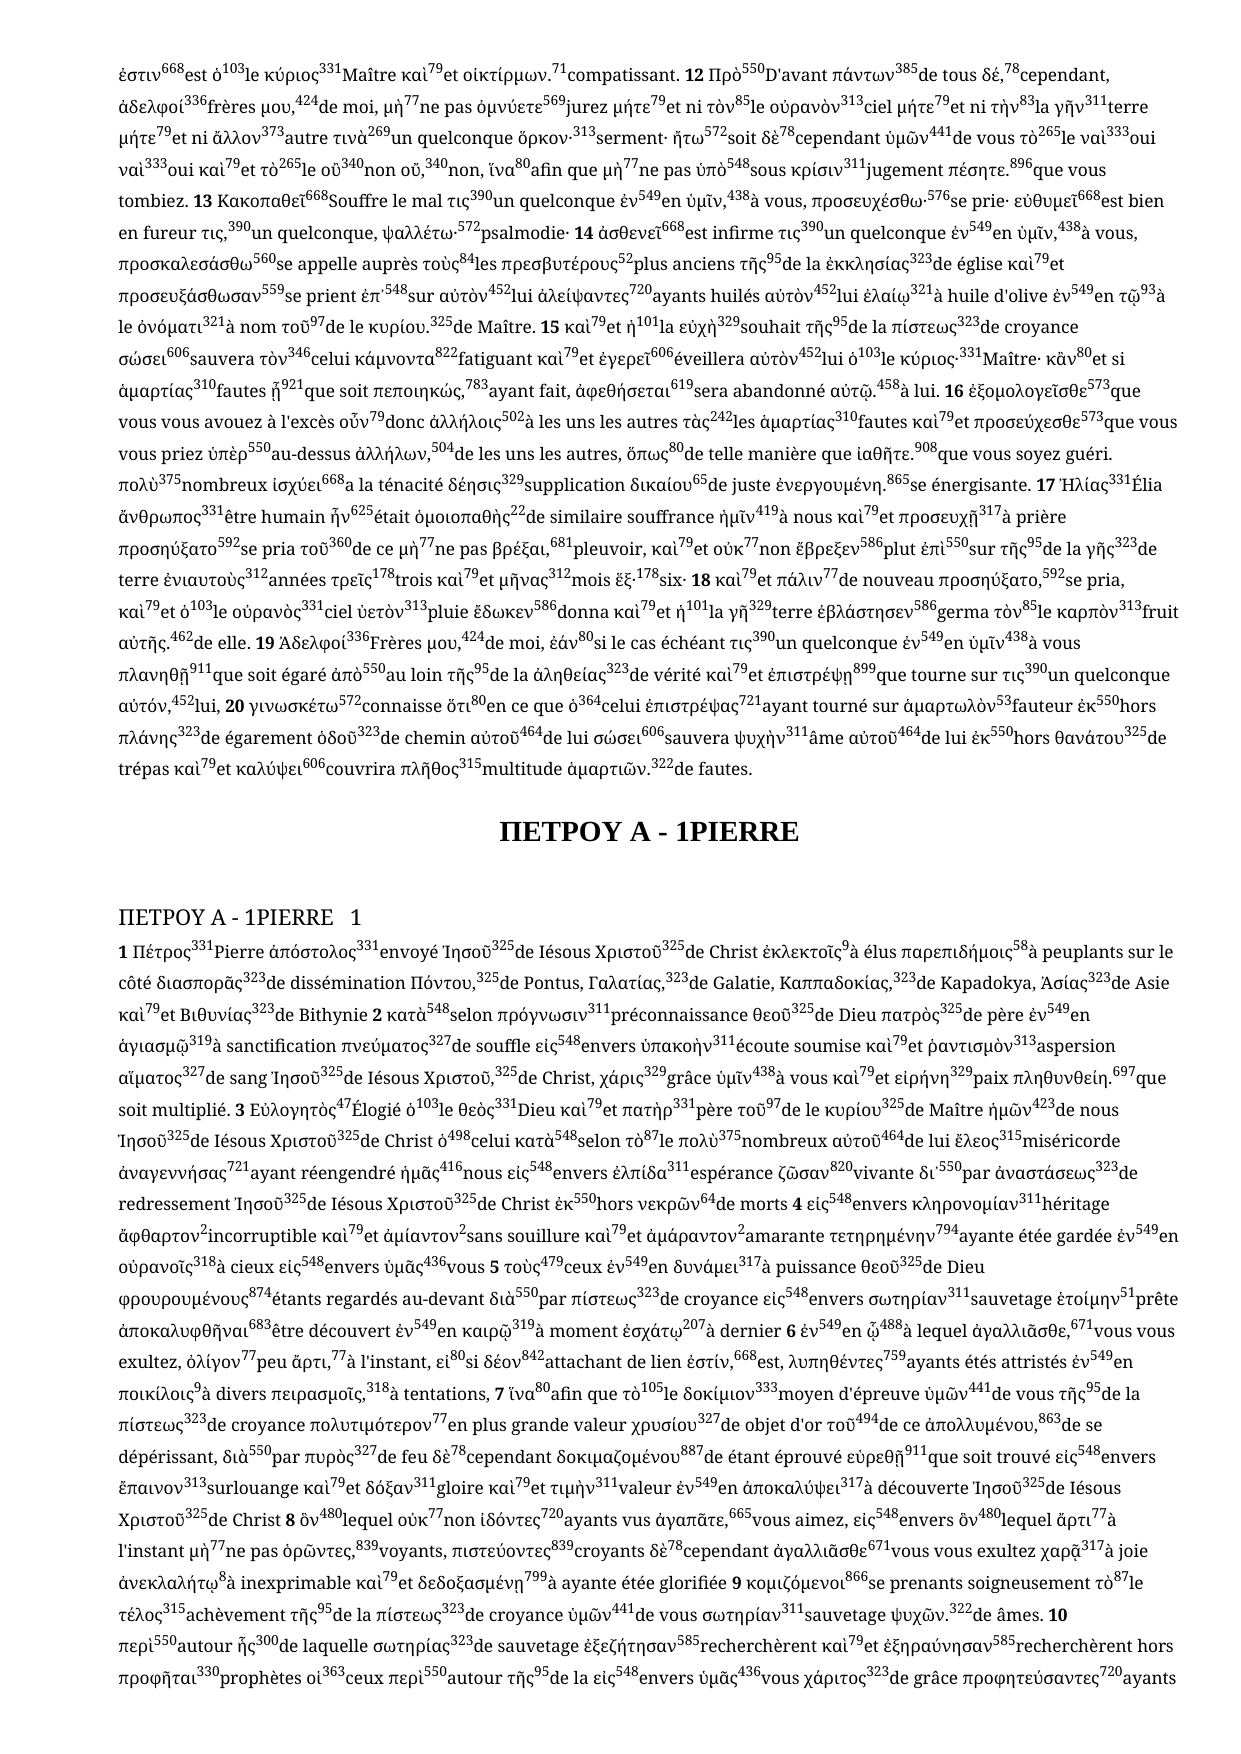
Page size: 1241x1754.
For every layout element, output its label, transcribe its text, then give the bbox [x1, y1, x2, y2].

text 1 Ἄγε570Conduis νῦν77maintenant οἱ108les πλούσιοι,75riches, κλαύσατε553pleurez ὀλολύζοντες839ululants ἐπὶ549sur ταῖς88à les ταλαιπωρίαις316à misères ὑμῶν441de vous ταῖς349à celles ἐπερχομέναις.852à se venantes sur. 2 ὁ103le πλοῦτος331richesse ὑμῶν441de vous σέσηπεν642a pourri καὶ79et τὰ104les ἱμάτια332himations ὑμῶν441de vous σητόβρωτα48mangés par des mites γέγονεν,642a devenu, 3 ὁ103le χρυσὸς331or ὑμῶν441de vous καὶ79et ὁ103le ἄργυρος331argent κατίωται654a été empoisonné de haut en bas καὶ79et ὁ103le ἰὸς331poison αὐτῶν463de eux εἰς548envers μαρτύριον315témoignage ὑμῖν438à vous ἔσται612se sera καὶ79et φάγεται612se mangera τὰς82les σάρκας310chairs ὑμῶν441de vous ὡς80comme πῦρ.333feu. ἐθησαυρίσατε583vous thésaurisâtes ἐν549en ἐσχάταις205à dernières ἡμέραις.316à journées. 4 ἰδοὺ306voici ὁ103le μισθὸς331salaire τῶν96de les ἐργατῶν324de travailleurs τῶν357de ceux ἀμησάντων715de ayants fauchés τὰς82les χώρας310régions ὑμῶν441de vous ὁ364celui ἀφυστερημένος813ayant été retardé longuement ἀφ᾽550au loin ὑμῶν441de vous κράζει,668croasse, καὶ79et αἱ100les βοαὶ328beuglements τῶν357de ceux θερισάντων715de ayants moissonnés εἰς548envers τὰ86les ὦτα314oreilles κυρίου325de Maître σαβαὼθ324de Sabaoth εἰσελήλυθαν.641ont venus à l'intérieur. 5 ἐτρυφήσατε583vous vécûtes délicatesse ἐπὶ550sur τῆς95de la γῆς323de terre καὶ79et ἐσπαταλήσατε,583vous vécûtes délice, ἐθρέψατε583vous nourrîtes τὰς82les καρδίας310coeurs ὑμῶν441de vous ἐν549en ἡμέρᾳ317à journée σφαγῆς,323de égorgement, 6 κατεδικάσατε,583vous exécutâtes en justice de haut en bas, ἐφονεύσατε583vous meurtrîtes τὸν85le δίκαιον·53juste· οὐκ77non ἀντιτάσσεται674se ordonnance contre ὑμῖν.438à vous. 7 Μακροθυμήσατε553Éloignez fureur οὖν,79donc, ἀδελφοί,336frères, ἕως552jusqu'à ce que τῆς95de la παρουσίας323de présence τοῦ97de le κυρίου.325de Maître. ἰδοὺ306voici ὁ103le γεωργὸς331cultivateur ἐκδέχεται674se attend τὸν85le τίμιον4de valeur καρπὸν313fruit τῆς95de la γῆς323de terre μακροθυμῶν840éloignant fureur ἐπ᾽549sur αὐτῷ,458à lui, ἕως80jusqu'à ce que λάβῃ899que prenne πρόϊμον53précoce καὶ79et ὄψιμον.53tardif. 8 μακροθυμήσατε553éloignez fureur καὶ77aussi ὑμεῖς,447vous, στηρίξατε553fixez τὰς82les καρδίας310coeurs ὑμῶν,441de vous, ὅτι80en ce que ἡ101la παρουσία329présence τοῦ97de le κυρίου325de Maître ἤγγικεν.642a approché. 9 μὴ77ne pas στενάζετε,569soupirez, ἀδελφοί,336frères, κατ᾽550contre ἀλλήλων,504de les uns les autres, ἵνα80afin que μὴ77ne pas κριθῆτε·908que vous soyez jugé· ἰδοὺ306voici ὁ103le κριτὴς331juge πρὸ550d'avant τῶν94de les θυρῶν322de portes ἕστηκεν.642a dressé. 10 ὑπόδειγμα315sous-échantillon λάβετε,553prenez, ἀδελφοί,336frères, τῆς95de la κακοπαθείας323de souffrance du mal καὶ79et τῆς95de la μακροθυμίας323de distance de fureur τοὺς84les προφήτας312prophètes οἳ497lesquels ἐλάλησαν585bavardèrent ἐν549en τῷ93à le ὀνόματι321à nom κυρίου.325de Maître. 11 ἰδοὺ306voici μακαρίζομεν663nous estimons bienheureux τοὺς345ceux ὑπομείναντας·706ayants résistés en restant sous· τὴν83la ὑπομονὴν311résistance Ἰὼβ325de Iob ἠκούσατε583vous écoutâtes καὶ79et τὸ87le τέλος315achèvement κυρίου325de Maître εἴδετε,583vous vîtes, ὅτι80en ce que πολύσπλαγχνός71de grande entraille ἐστιν668est ὁ103le κύριος331Maître καὶ79et οἰκτίρμων.71compatissant. 12 Πρὸ550D'avant πάντων385de tous δέ,78cependant, ἀδελφοί336frères μου,424de moi, μὴ77ne pas ὀμνύετε569jurez μήτε79et ni τὸν85le οὐρανὸν313ciel μήτε79et ni τὴν83la γῆν311terre μήτε79et ni ἄλλον373autre τινὰ269un quelconque ὅρκον·313serment· ἤτω572soit δὲ78cependant ὑμῶν441de vous τὸ265le ναὶ333oui ναὶ333oui καὶ79et τὸ265le οὒ340non οὔ,340non, ἵνα80afin que μὴ77ne pas ὑπὸ548sous κρίσιν311jugement πέσητε.896que vous tombiez. 13 Κακοπαθεῖ668Souffre le mal τις390un quelconque ἐν549en ὑμῖν,438à vous, προσευχέσθω·576se prie· εὐθυμεῖ668est bien en fureur τις,390un quelconque, ψαλλέτω·572psalmodie· 14 ἀσθενεῖ668est infirme τις390un quelconque ἐν549en ὑμῖν,438à vous, προσκαλεσάσθω560se appelle auprès τοὺς84les πρεσβυτέρους52plus anciens τῆς95de la ἐκκλησίας323de église καὶ79et προσευξάσθωσαν559se prient ἐπ᾽548sur αὐτὸν452lui ἀλείψαντες720ayants huilés αὐτὸν452lui ἐλαίῳ321à huile d'olive ἐν549en τῷ93à le ὀνόματι321à nom τοῦ97de le κυρίου.325de Maître. 15 καὶ79et ἡ101la εὐχὴ329souhait τῆς95de la πίστεως323de croyance σώσει606sauvera τὸν346celui κάμνοντα822fatiguant καὶ79et ἐγερεῖ606éveillera αὐτὸν452lui ὁ103le κύριος·331Maître· κἂν80et si ἁμαρτίας310fautes ᾖ921que soit πεποιηκώς,783ayant fait, ἀφεθήσεται619sera abandonné αὐτῷ.458à lui. 16 ἐξομολογεῖσθε573que vous vous avouez à l'excès οὖν79donc ἀλλήλοις502à les uns les autres τὰς242les ἁμαρτίας310fautes καὶ79et προσεύχεσθε573que vous vous priez ὑπὲρ550au-dessus ἀλλήλων,504de les uns les autres, ὅπως80de telle manière que ἰαθῆτε.908que vous soyez guéri. πολὺ375nombreux ἰσχύει668a la ténacité δέησις329supplication δικαίου65de juste ἐνεργουμένη.865se énergisante. 17 Ἠλίας331Élia ἄνθρωπος331être humain ἦν625était ὁμοιοπαθὴς22de similaire souffrance ἡμῖν419à nous καὶ79et προσευχῇ317à prière προσηύξατο592se pria τοῦ360de ce μὴ77ne pas βρέξαι,681pleuvoir, καὶ79et οὐκ77non ἔβρεξεν586plut ἐπὶ550sur τῆς95de la γῆς323de terre ἐνιαυτοὺς312années τρεῖς178trois καὶ79et μῆνας312mois ἕξ·178six· 18 καὶ79et πάλιν77de nouveau προσηύξατο,592se pria, καὶ79et ὁ103le οὐρανὸς331ciel ὑετὸν313pluie ἔδωκεν586donna καὶ79et ἡ101la γῆ329terre ἐβλάστησεν586germa τὸν85le καρπὸν313fruit αὐτῆς.462de elle. 19 Ἀδελφοί336Frères μου,424de moi, ἐάν80si le cas échéant τις390un quelconque ἐν549en ὑμῖν438à vous πλανηθῇ911que soit égaré ἀπὸ550au loin τῆς95de la ἀληθείας323de vérité καὶ79et ἐπιστρέψῃ899que tourne sur τις390un quelconque αὐτόν,452lui, 20 γινωσκέτω572connaisse ὅτι80en ce que ὁ364celui ἐπιστρέψας721ayant tourné sur ἁμαρτωλὸν53fauteur ἐκ550hors πλάνης323de égarement ὁδοῦ323de chemin αὐτοῦ464de lui σώσει606sauvera ψυχὴν311âme αὐτοῦ464de lui ἐκ550hors θανάτου325de trépas καὶ79et καλύψει606couvrira πλῆθος315multitude ἁμαρτιῶν.322de fautes. [118, 59, 1181, 781]
text 1 Πέτρος331Pierre ἀπόστολος331envoyé Ἰησοῦ325de Iésous Χριστοῦ325de Christ ἐκλεκτοῖς9à élus παρεπιδήμοις58à peuplants sur le côté διασπορᾶς323de dissémination Πόντου,325de Pontus, Γαλατίας,323de Galatie, Καππαδοκίας,323de Kapadokya, Ἀσίας323de Asie καὶ79et Βιθυνίας323de Bithynie 2 κατὰ548selon πρόγνωσιν311préconnaissance θεοῦ325de Dieu πατρὸς325de père ἐν549en ἁγιασμῷ319à sanctification πνεύματος327de souffle εἰς548envers ὑπακοὴν311écoute soumise καὶ79et ῥαντισμὸν313aspersion αἵματος327de sang Ἰησοῦ325de Iésous Χριστοῦ,325de Christ, χάρις329grâce ὑμῖν438à vous καὶ79et εἰρήνη329paix πληθυνθείη.697que soit multiplié. 3 Εὐλογητὸς47Élogié ὁ103le θεὸς331Dieu καὶ79et πατὴρ331père τοῦ97de le κυρίου325de Maître ἡμῶν423de nous Ἰησοῦ325de Iésous Χριστοῦ325de Christ ὁ498celui κατὰ548selon τὸ87le πολὺ375nombreux αὐτοῦ464de lui ἔλεος315miséricorde ἀναγεννήσας721ayant réengendré ἡμᾶς416nous εἰς548envers ἐλπίδα311espérance ζῶσαν820vivante δι᾽550par ἀναστάσεως323de redressement Ἰησοῦ325de Iésous Χριστοῦ325de Christ ἐκ550hors νεκρῶν64de morts 4 εἰς548envers κληρονομίαν311héritage ἄφθαρτον2incorruptible καὶ79et ἀμίαντον2sans souillure καὶ79et ἀμάραντον2amarante τετηρημένην794ayante étée gardée ἐν549en οὐρανοῖς318à cieux εἰς548envers ὑμᾶς436vous 5 τοὺς479ceux ἐν549en δυνάμει317à puissance θεοῦ325de Dieu φρουρουμένους874étants regardés au-devant διὰ550par πίστεως323de croyance εἰς548envers σωτηρίαν311sauvetage ἑτοίμην51prête ἀποκαλυφθῆναι683être découvert ἐν549en καιρῷ319à moment ἐσχάτῳ207à dernier 6 ἐν549en ᾧ488à lequel ἀγαλλιᾶσθε,671vous vous exultez, ὀλίγον77peu ἄρτι,77à l'instant, εἰ80si δέον842attachant de lien ἐστίν,668est, λυπηθέντες759ayants étés attristés ἐν549en ποικίλοις9à divers πειρασμοῖς,318à tentations, 7 ἵνα80afin que τὸ105le δοκίμιον333moyen d'épreuve ὑμῶν441de vous τῆς95de la πίστεως323de croyance πολυτιμότερον77en plus grande valeur χρυσίου327de objet d'or τοῦ494de ce ἀπολλυμένου,863de se dépérissant, διὰ550par πυρὸς327de feu δὲ78cependant δοκιμαζομένου887de étant éprouvé εὑρεθῇ911que soit trouvé εἰς548envers ἔπαινον313surlouange καὶ79et δόξαν311gloire καὶ79et τιμὴν311valeur ἐν549en ἀποκαλύψει317à découverte Ἰησοῦ325de Iésous Χριστοῦ325de Christ 8 ὃν480lequel οὐκ77non ἰδόντες720ayants vus ἀγαπᾶτε,665vous aimez, εἰς548envers ὃν480lequel ἄρτι77à l'instant μὴ77ne pas ὁρῶντες,839voyants, πιστεύοντες839croyants δὲ78cependant ἀγαλλιᾶσθε671vous vous exultez χαρᾷ317à joie ἀνεκλαλήτῳ8à inexprimable καὶ79et δεδοξασμένῃ799à ayante étée glorifiée 9 κομιζόμενοι866se prenants soigneusement τὸ87le τέλος315achèvement τῆς95de la πίστεως323de croyance ὑμῶν441de vous σωτηρίαν311sauvetage ψυχῶν.322de âmes. 10 περὶ550autour ἧς300de laquelle σωτηρίας323de sauvetage ἐξεζήτησαν585recherchèrent καὶ79et ἐξηραύνησαν585recherchèrent hors προφῆται330prophètes οἱ363ceux περὶ550autour τῆς95de la εἰς548envers ὑμᾶς436vous χάριτος323de grâce προφητεύσαντες720ayants prophétisés 11 ἐραυνῶντες839scrutants εἰς548envers τίνα397quel ἢ79ou ποῖον162quel καιρὸν313moment ἐδήλου625mettait en évidence τὸ105le ἐν549en αὐτοῖς457à eux πνεῦμα333souffle Χριστοῦ325de Christ προμαρτυρόμενον869se rendant témoignage d'avance τὰ86les εἰς548envers Χριστὸν313Christ παθήματα314passions de souffrances καὶ79et τὰς82les μετὰ548après ταῦτα347ces-ci δόξας.310gloires. 12 οἷς485à lesquels ἀπεκαλύφθη600fut découvert ὅτι80en ce que οὐχ77non ἑαυτοῖς,532à eux-mêmes, ὑμῖν438à vous δὲ78cependant διηκόνουν624servaient αὐτὰ347mêmes ἃ499lesquels νῦν77maintenant ἀνηγγέλη600fut annoncé de bas en haut ὑμῖν438à vous διὰ550par τῶν357de ceux εὐαγγελισαμένων733de se ayants évangélisés ὑμᾶς436vous ἐν549en πνεύματι321à souffle ἁγίῳ12à saint ἀποσταλέντι750à ayant été envoyé ἀπ᾽550au loin οὐρανοῦ,325de ciel, εἰς548envers ἃ481lesquels ἐπιθυμοῦσιν667désirent en fureur ἄγγελοι330anges παρακύψαι.681pencher à côté. 13 Διὸ79C'est pourquoi ἀναζωσάμενοι739se ayants ceints de bas en haut τὰς82les ὀσφύας310flancs τῆς95de la διανοίας323de capacité d’intelligence ὑμῶν441de vous νήφοντες839étants sobre τελείως77parfaitement ἐλπίσατε553espérez ἐπὶ548sur τὴν83la φερομένην873étante portée ὑμῖν438à vous χάριν311grâce ἐν549en ἀποκαλύψει317à découverte Ἰησοῦ325de Iésous Χριστοῦ.325de Christ. 14 ὡς80comme τέκνα332enfants ὑπακοῆς323de écoute soumise μὴ79ne pas συσχηματιζόμενοι866se schématisants avec ταῖς88à les πρότερον55plus avant ἐν549en τῇ89à la ἀγνοίᾳ317à méconnaissance ὑμῶν441de vous ἐπιθυμίαις,316à désirs en fureurs, 15 ἀλλὰ79mais κατὰ548selon τὸν346celui καλέσαντα707ayant appelé ὑμᾶς436vous ἅγιον53saint καὶ77aussi αὐτοὶ523vous-mêmes ἅγιοι46saints ἐν549en πάσῃ273à toute ἀναστροφῇ317à retournement de bas en haut γενήθητε,562soyez devenus, 16 διότι80parce que γέγραπται·654a été graphé· ἅγιοι46saints ἔσεσθε,609vous vous serez, ὅτι80en ce que ἐγὼ431moi ἅγιος.47saint. 17 καὶ79et εἰ80si πατέρα313père ἐπικαλεῖσθε671vous vous surnommez τὸν346celui ἀπροσωπολήμπτως77sans acception de face κρίνοντα822jugeant κατὰ548selon τὸ87le ἑκάστου384de chacun ἔργον,315travail, ἐν549en φόβῳ319à effroi τὸν85le τῆς95de la παροικίας323de maison d'habitation d'à côté ὑμῶν441de vous χρόνον313temps ἀναστράφητε562soyez tournés de bas en haut 18 εἰδότες782ayants sus ὅτι80en ce que οὐ77non φθαρτοῖς,60à corruptibles, ἀργυρίῳ321à objet d'argent ἢ79ou χρυσίῳ,321à objet d'or, ἐλυτρώθητε597vous fûtes rançonné ἐκ550hors τῆς95de la ματαίας63de vaine ὑμῶν441de vous ἀναστροφῆς323de retournement de bas en haut πατροπαραδότου14de transmis du père 19 ἀλλὰ79mais τιμίῳ12à de valeur αἵματι321à sang ὡς80comme ἀμνοῦ325de agneau ἀμώμου16de sans reproche καὶ79et ἀσπίλου16de sans tache Χριστοῦ325de Christ 20 προεγνωσμένου807de ayant été connu avant μὲν79certes πρὸ550d'avant καταβολῆς323de fondation κόσμου,325de monde, φανερωθέντος754de ayant été rendu visible δὲ78cependant ἐπ᾽550sur ἐσχάτου65de dernier τῶν96de les χρόνων324de temps δι᾽548par le fait de ὑμᾶς436vous 21 τοὺς479ceux δι᾽550par αὐτοῦ464de lui πιστοὺς52croyables εἰς548envers θεὸν313Dieu τὸν346celui ἐγείραντα707ayant éveillé αὐτὸν452lui ἐκ550hors νεκρῶν64de morts καὶ79et δόξαν311gloire αὐτῷ458à lui δόντα,707ayant donné, ὥστε80de sorte que τὴν83la πίστιν311croyance ὑμῶν441de vous καὶ79et ἐλπίδα311espérance εἶναι689être εἰς548envers θεόν.313Dieu. 22 Τὰς82Les ψυχὰς310âmes ὑμῶν441de vous ἡγνικότες782ayants consacrés ἐν549en τῇ89à la ὑπακοῇ317à écoute soumise τῆς95de la ἀληθείας323de vérité εἰς548envers φιλαδελφίαν311amitié fraternel ἀνυπόκριτον2sans hypocrisie ἐκ550hors καθαρᾶς14de pure καρδίας323de coeur ἀλλήλους501les uns les autres ἀγαπήσατε553aimez ἐκτενῶς77extensivement 23 ἀναγεγεννημένοι812ayants étés réengendrés οὐκ77non ἐκ550hors σπορᾶς323de ensemencement φθαρτῆς14de corruptible ἀλλ᾽79mais ἀφθάρτου63de incorruptible διὰ550par λόγου325de discours ζῶντος834de vivant θεοῦ325de Dieu καὶ79et μένοντος.834de restant. 24 διότι80parce que πᾶσα285toute σὰρξ329chair ὡς80comme χόρτος331herbe καὶ79et πᾶσα285toute δόξα329gloire αὐτῆς462de elle ὡς80comme ἄνθος333fleur χόρτου·325de herbe· ἐξηράνθη600fut séché ὁ103le χόρτος331herbe καὶ79et τὸ105le ἄνθος333fleur ἐξέπεσεν·586tomba dehors· 25 τὸ105le δὲ78cependant ῥῆμα333oral κυρίου325de Maître μένει668reste εἰς548envers τὸν85le αἰῶνα.313ère. τοῦτο366ce-ci δέ78cependant ἐστιν668est τὸ105le ῥῆμα333oral τὸ366ce εὐαγγελισθὲν762ayant été évangélisé εἰς548envers ὑμᾶς.436vous. [118, 936, 1181, 1689]
text ΠΕΤΡΟΥ Α - 1PIERRE 1 [118, 902, 1181, 931]
subtitle ΠΕΤΡΟΥ Α - 1PIERRE [118, 814, 1181, 848]
